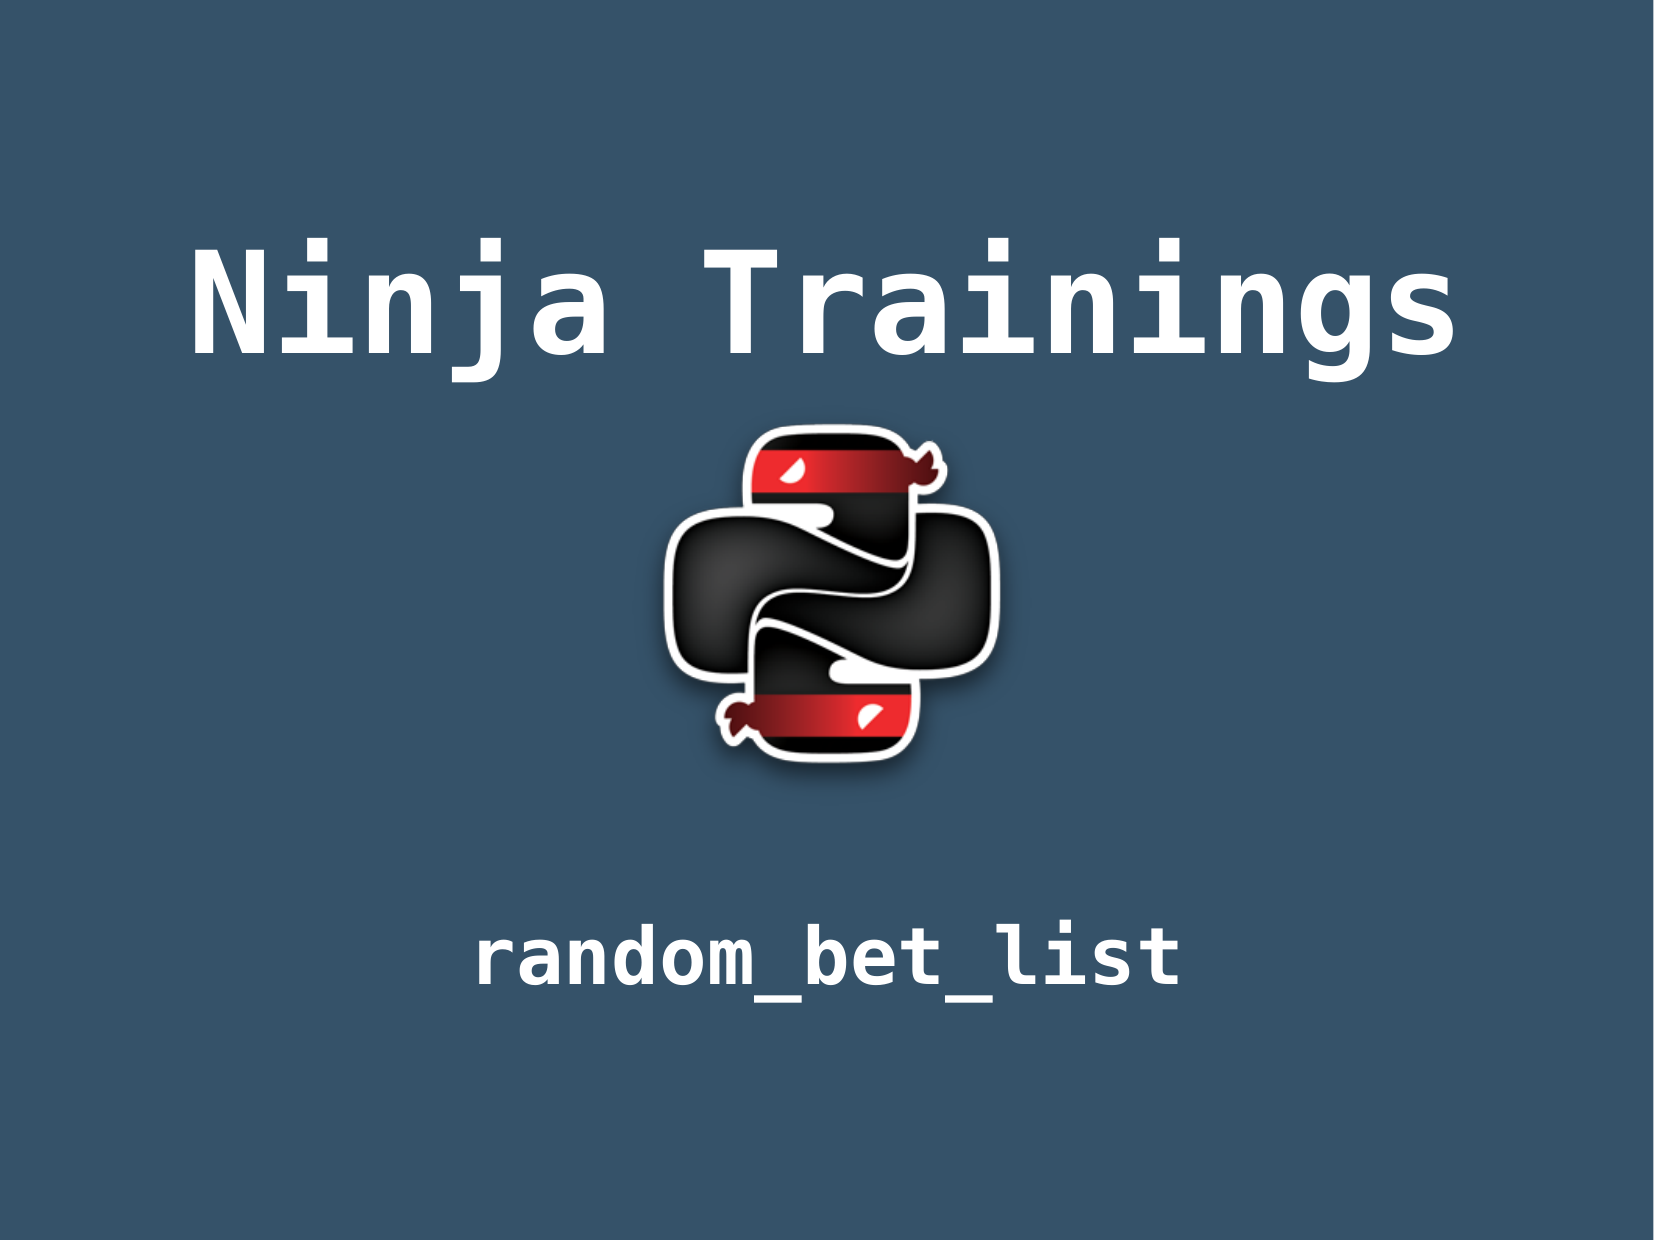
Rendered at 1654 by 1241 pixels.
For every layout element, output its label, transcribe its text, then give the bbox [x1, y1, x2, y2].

subtitle Ninja Trainings random_bet_list [82, 9, 1571, 1216]
picture [632, 405, 1032, 806]
